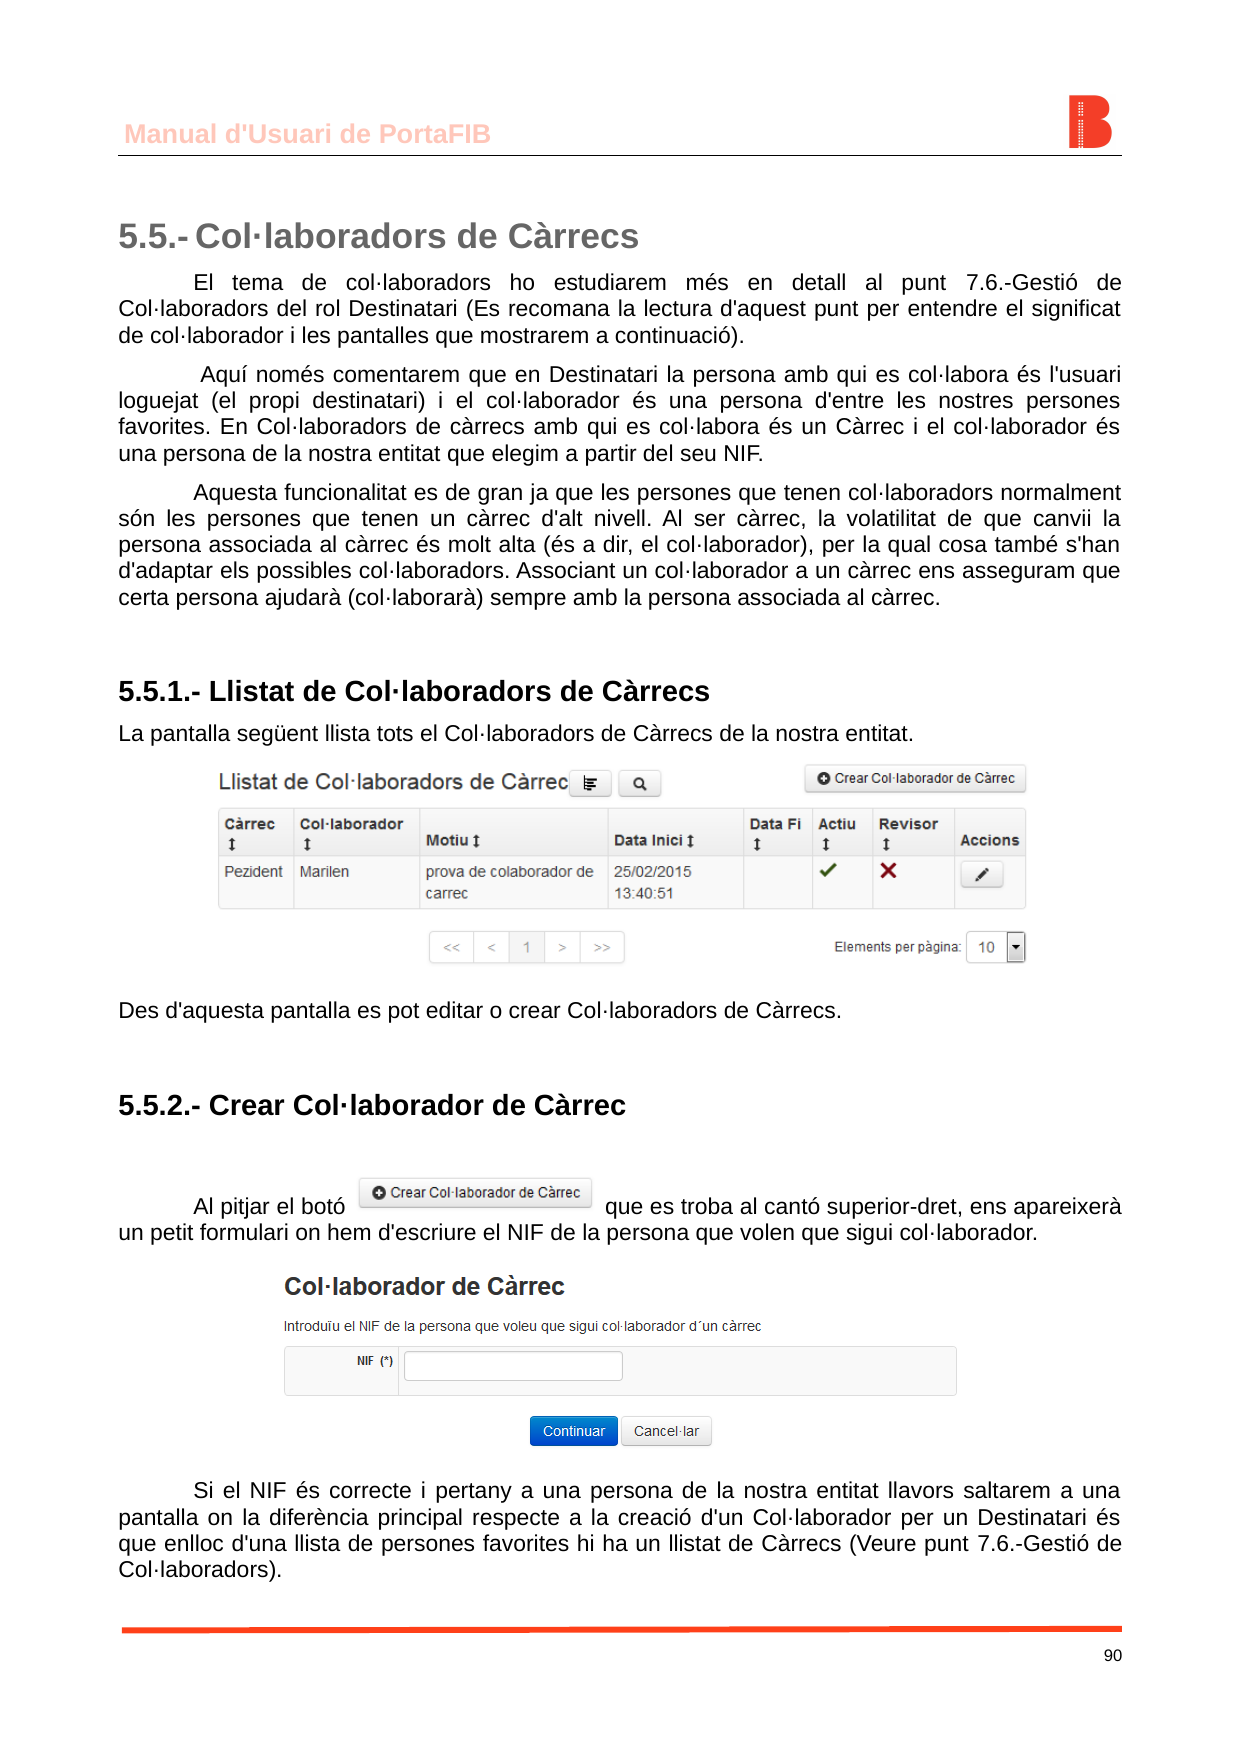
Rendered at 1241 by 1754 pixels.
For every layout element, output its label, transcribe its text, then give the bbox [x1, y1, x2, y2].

subtitle Llistat de Col·laboradors de Càrrecs [118, 674, 1122, 708]
text Aquesta funcionalitat es de gran ja que les persones que tenen col·laboradors normalment són les persones que tenen un càrrec d'alt nivell. Al ser càrrec, la volatilitat de que canvii la persona associada al càrrec és molt alta (és a dir, el col·laborador), per la qual cosa també s'han d'adaptar els possibles col·laboradors. Associant un col·laborador a un càrrec ens asseguram que certa persona ajudarà (col·laborarà) sempre amb la persona associada al càrrec. [118, 478, 1122, 610]
subtitle Crear Col·laborador de Càrrec [118, 1087, 1122, 1121]
text La pantalla següent llista tots el Col·laboradors de Càrrecs de la nostra entitat. [118, 720, 1122, 746]
text Aquí només comentarem que en Destinatari la persona amb qui es col·labora és l'usuari loguejat (el propi destinatari) i el col·laborador és una persona d'entre les nostres persones favorites. En Col·laboradors de càrrecs amb qui es col·labora és un Càrrec i el col·laborador és una persona de la nostra entitat que elegim a partir del seu NIF. [118, 361, 1122, 466]
text Des d'aquesta pantalla es pot editar o crear Col·laboradors de Càrrecs. [118, 997, 1122, 1024]
text Si el NIF és correcte i pertany a una persona de la nostra entitat llavors saltarem a una pantalla on la diferència principal respecte a la creació d'un Col·laborador per un Destinatari és que enlloc d'una llista de persones favorites hi ha un llistat de Càrrecs (Veure punt 7.6.-Gestió de Col·laboradors). [118, 1477, 1122, 1583]
subtitle Col·laboradors de Càrrecs [118, 216, 1122, 256]
text El tema de col·laboradors ho estudiarem més en detall al punt 7.6.-Gestió de Col·laboradors del rol Destinatari (Es recomana la lectura d'aquest punt per entendre el significat de col·laborador i les pantalles que mostrarem a continuació). [118, 269, 1122, 348]
picture [274, 1257, 966, 1465]
text Al pitjar el botó que es troba al cantó superior-dret, ens apareixerà un petit formulari on hem d'escriure el NIF de la persona que volen que sigui col·laborador. [118, 1172, 1122, 1245]
picture [203, 758, 1037, 985]
picture [352, 1172, 599, 1215]
picture [1063, 94, 1117, 150]
